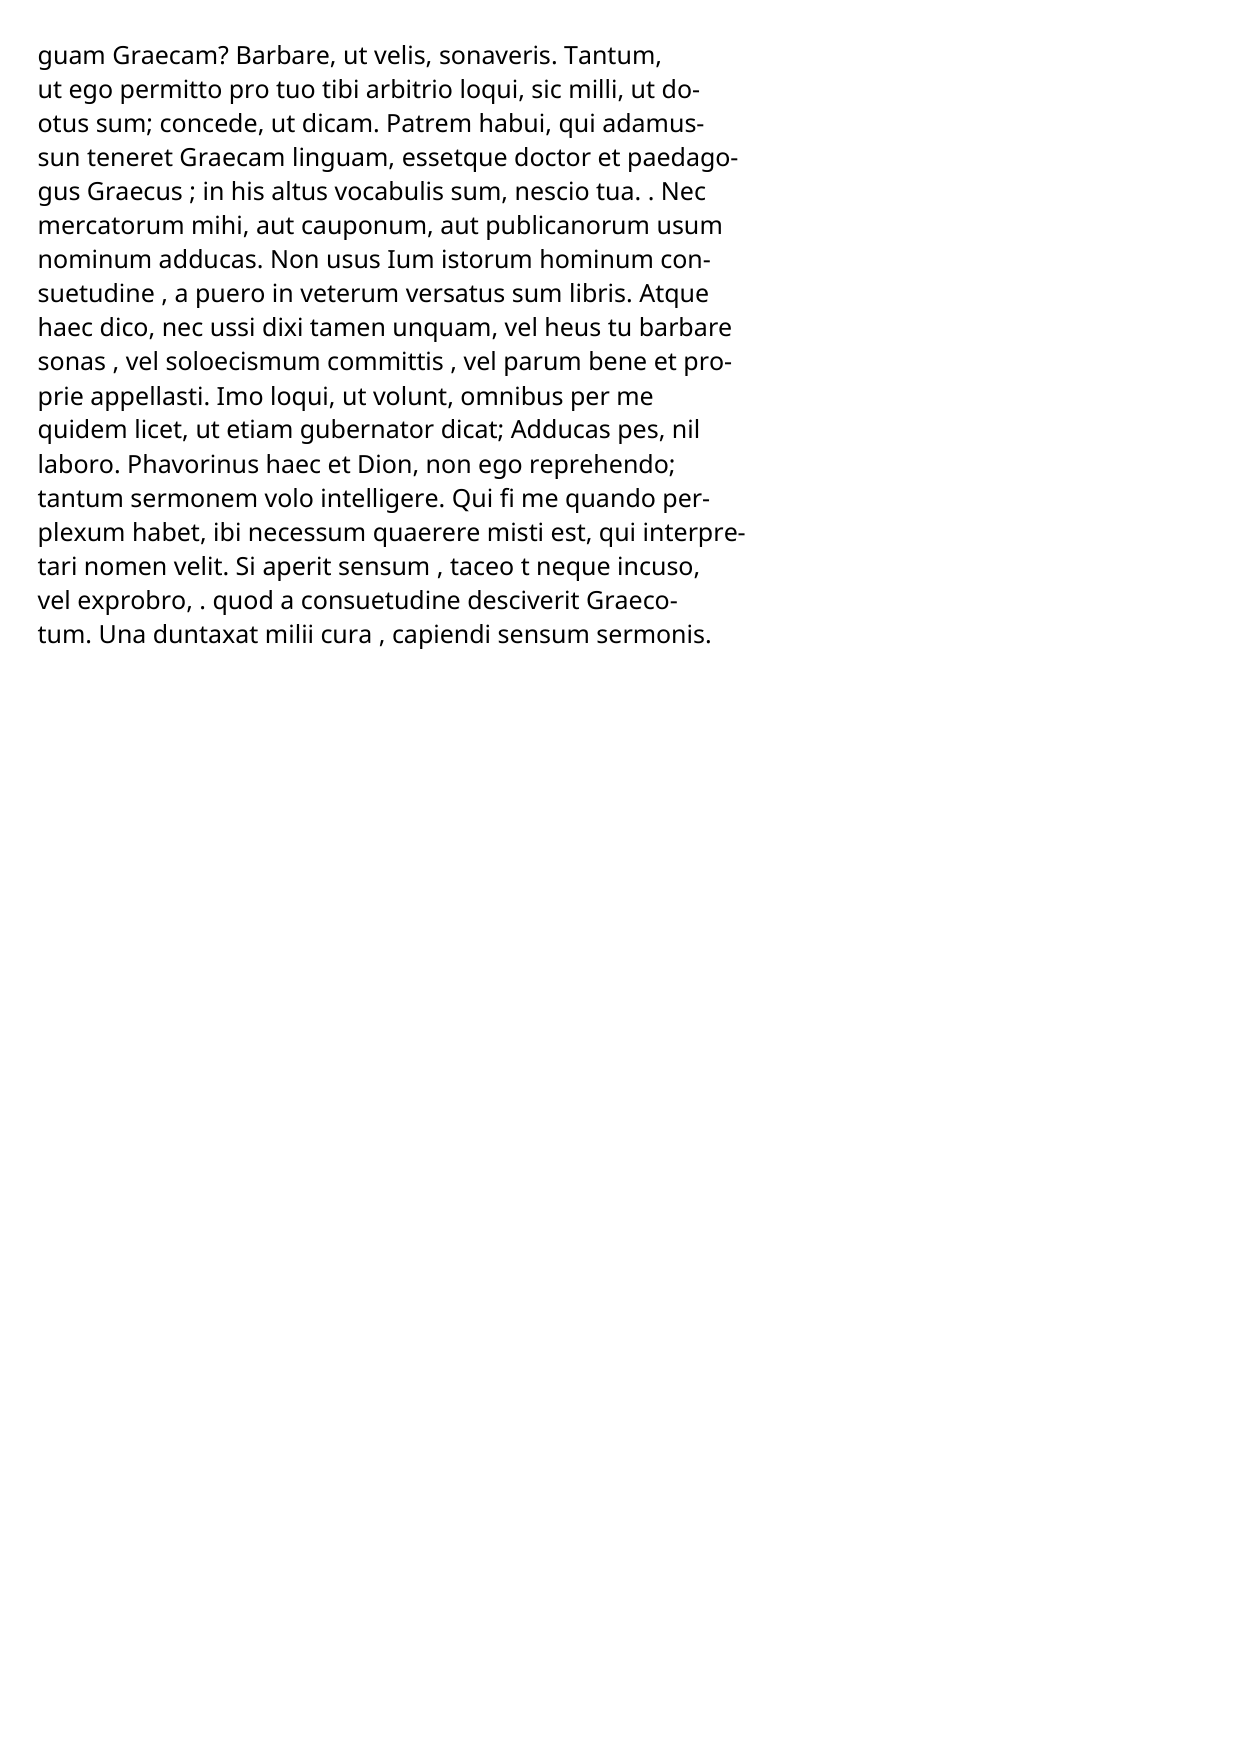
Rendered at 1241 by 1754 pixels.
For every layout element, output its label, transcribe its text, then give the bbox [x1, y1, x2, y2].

text guam Graecam? Barbare, ut velis, sonaveris. Tantum, ut ego permitto pro tuo tibi arbitrio loqui, sic milli, ut do- otus sum; concede, ut dicam. Patrem habui, qui adamus- sun teneret Graecam linguam, essetque doctor et paedago- gus Graecus ; in his altus vocabulis sum, nescio tua. . Nec mercatorum mihi, aut cauponum, aut publicanorum usum nominum adducas. Non usus Ium istorum hominum con- suetudine , a puero in veterum versatus sum libris. Atque haec dico, nec ussi dixi tamen unquam, vel heus tu barbare sonas , vel soloecismum committis , vel parum bene et pro- prie appellasti. Imo loqui, ut volunt, omnibus per me quidem licet, ut etiam gubernator dicat; Adducas pes, nil laboro. Phavorinus haec et Dion, non ego reprehendo; tantum sermonem volo intelligere. Qui fi me quando per- plexum habet, ibi necessum quaerere misti est, qui interpre- tari nomen velit. Si aperit sensum , taceo t neque incuso, vel exprobro, . quod a consuetudine desciverit Graeco- tum. Una duntaxat milii cura , capiendi sensum sermonis. [37, 37, 1203, 651]
